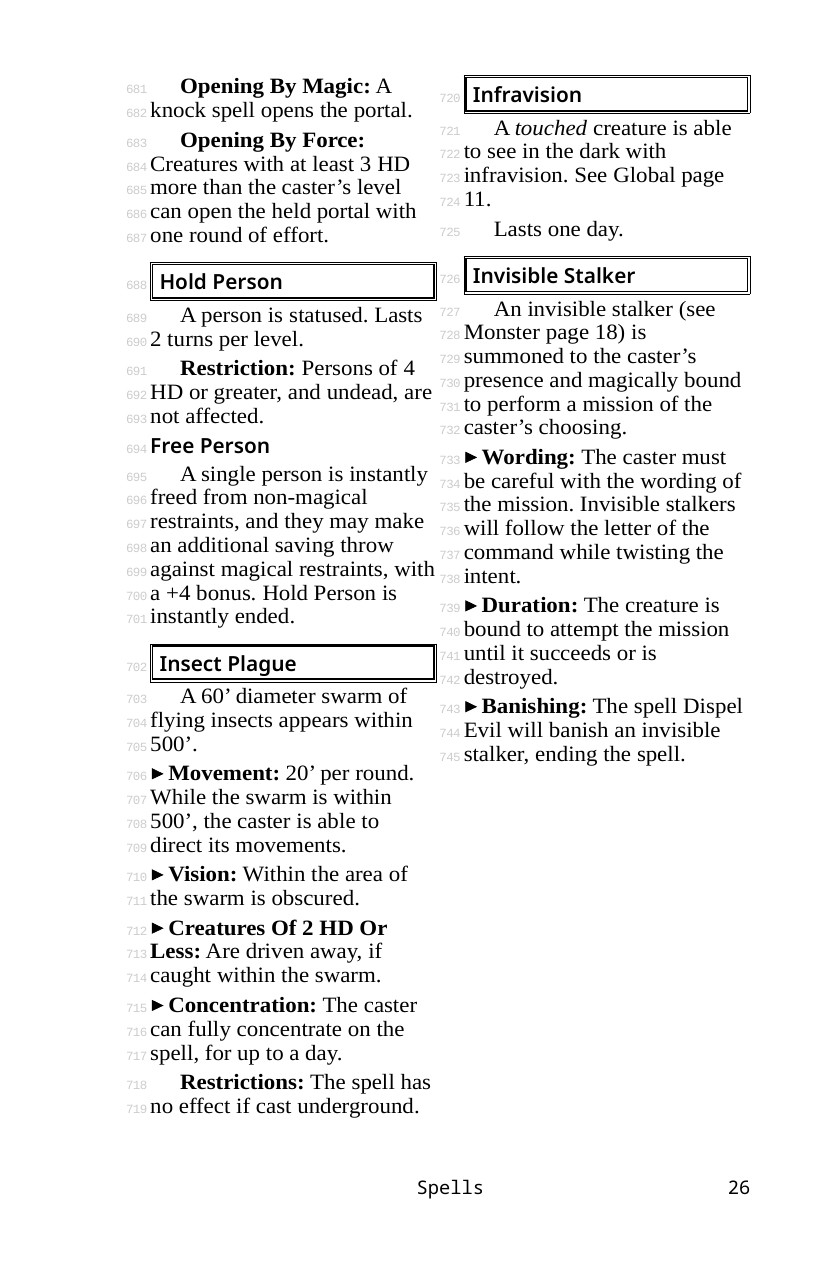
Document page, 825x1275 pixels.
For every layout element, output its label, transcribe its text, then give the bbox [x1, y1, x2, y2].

text Opening by force: Creatures with at least 3 HD more than the caster’s level can open the held portal with one round of effort. [150, 128, 437, 247]
subtitle Infravision [467, 78, 747, 110]
text A touched creature is able to see in the dark with infravision. See Global page 11. [463, 116, 750, 211]
text Lasts one day. [463, 217, 750, 241]
text A 60’ diameter swarm of flying insects appears within 500’. [150, 685, 437, 756]
text A person is statused. Lasts 2 turns per level. [150, 303, 437, 351]
text Opening by magic: A knock spell opens the portal. [150, 75, 437, 122]
text Restrictions: The spell has no effect if cast underground. [150, 1071, 437, 1118]
list Banishing: The spell Dispel Evil will banish an invisible stalker, ending the spell. [463, 695, 750, 766]
list Creatures of 2 HD or less: Are driven away, if caught within the swarm. [150, 916, 437, 987]
text Restriction: Persons of 4 HD or greater, and undead, are not affected. [150, 357, 437, 428]
list Movement: 20’ per round. While the swarm is within 500’, the caster is able to direct its movements. [150, 762, 437, 857]
subtitle Insect Plague [153, 647, 433, 678]
list Wording: The caster must be careful with the wording of the mission. Invisible stalkers will follow the letter of the command while twisting the intent. [463, 446, 750, 588]
subtitle Invisible Stalker [467, 259, 747, 291]
list Duration: The creature is bound to attempt the mission until it succeeds or is destroyed. [463, 594, 750, 689]
subtitle Free Person [150, 431, 437, 459]
list Vision: Within the area of the swarm is obscured. [150, 863, 437, 910]
text A single person is instantly freed from non-magical restraints, and they may make an additional saving throw against magical restraints, with a +4 bonus. Hold Person is instantly ended. [150, 462, 437, 628]
list Concentration: The caster can fully concentrate on the spell, for up to a day. [150, 993, 437, 1065]
text An invisible stalker (see Monster page 18) is summoned to the caster’s presence and magically bound to perform a mission of the caster’s choosing. [463, 297, 750, 439]
